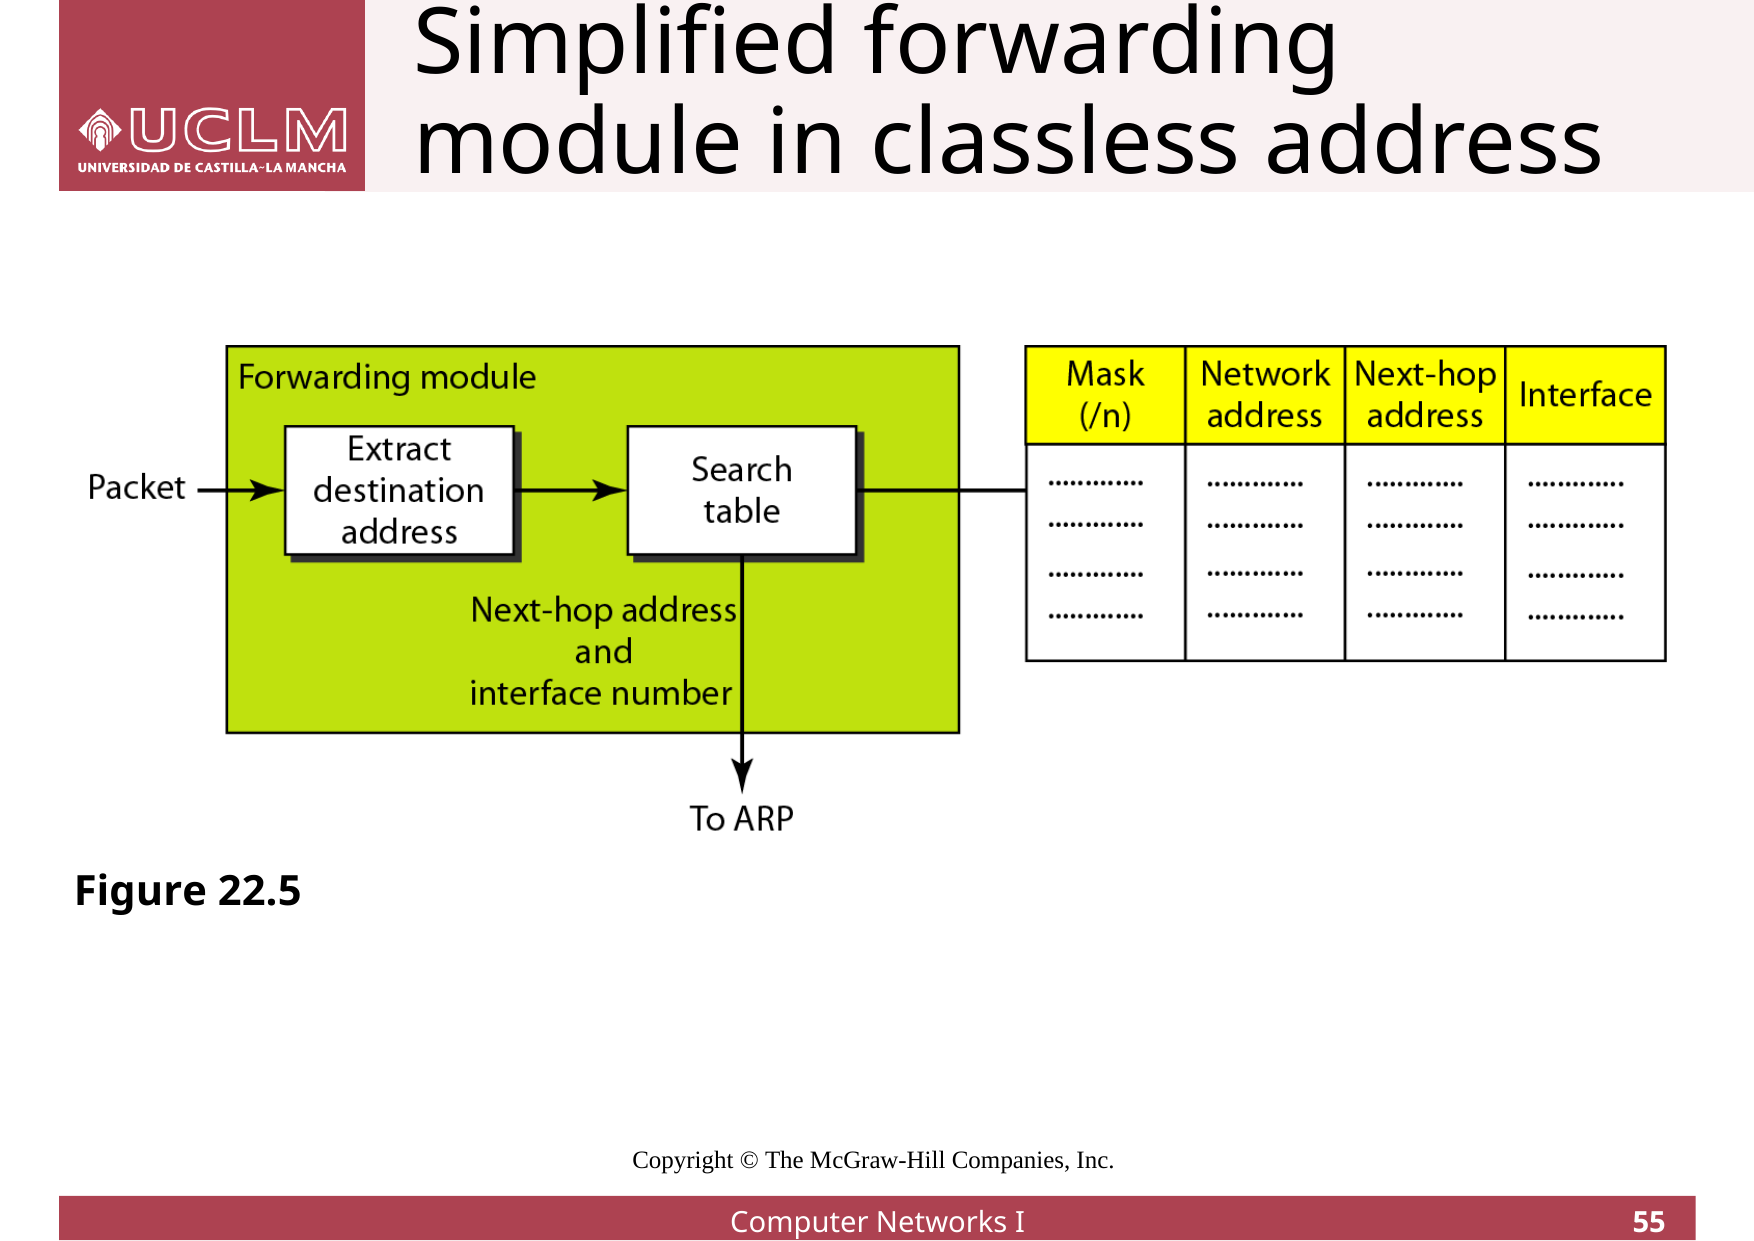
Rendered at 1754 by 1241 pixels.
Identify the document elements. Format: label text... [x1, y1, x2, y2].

text_box Figure 22.5 [59, 856, 382, 938]
text_box Copyright © The McGraw-Hill Companies, Inc. [478, 1136, 1276, 1182]
picture [87, 345, 1667, 841]
picture [59, 0, 365, 191]
title Simplified forwarding module in classless address [413, 0, 1667, 198]
